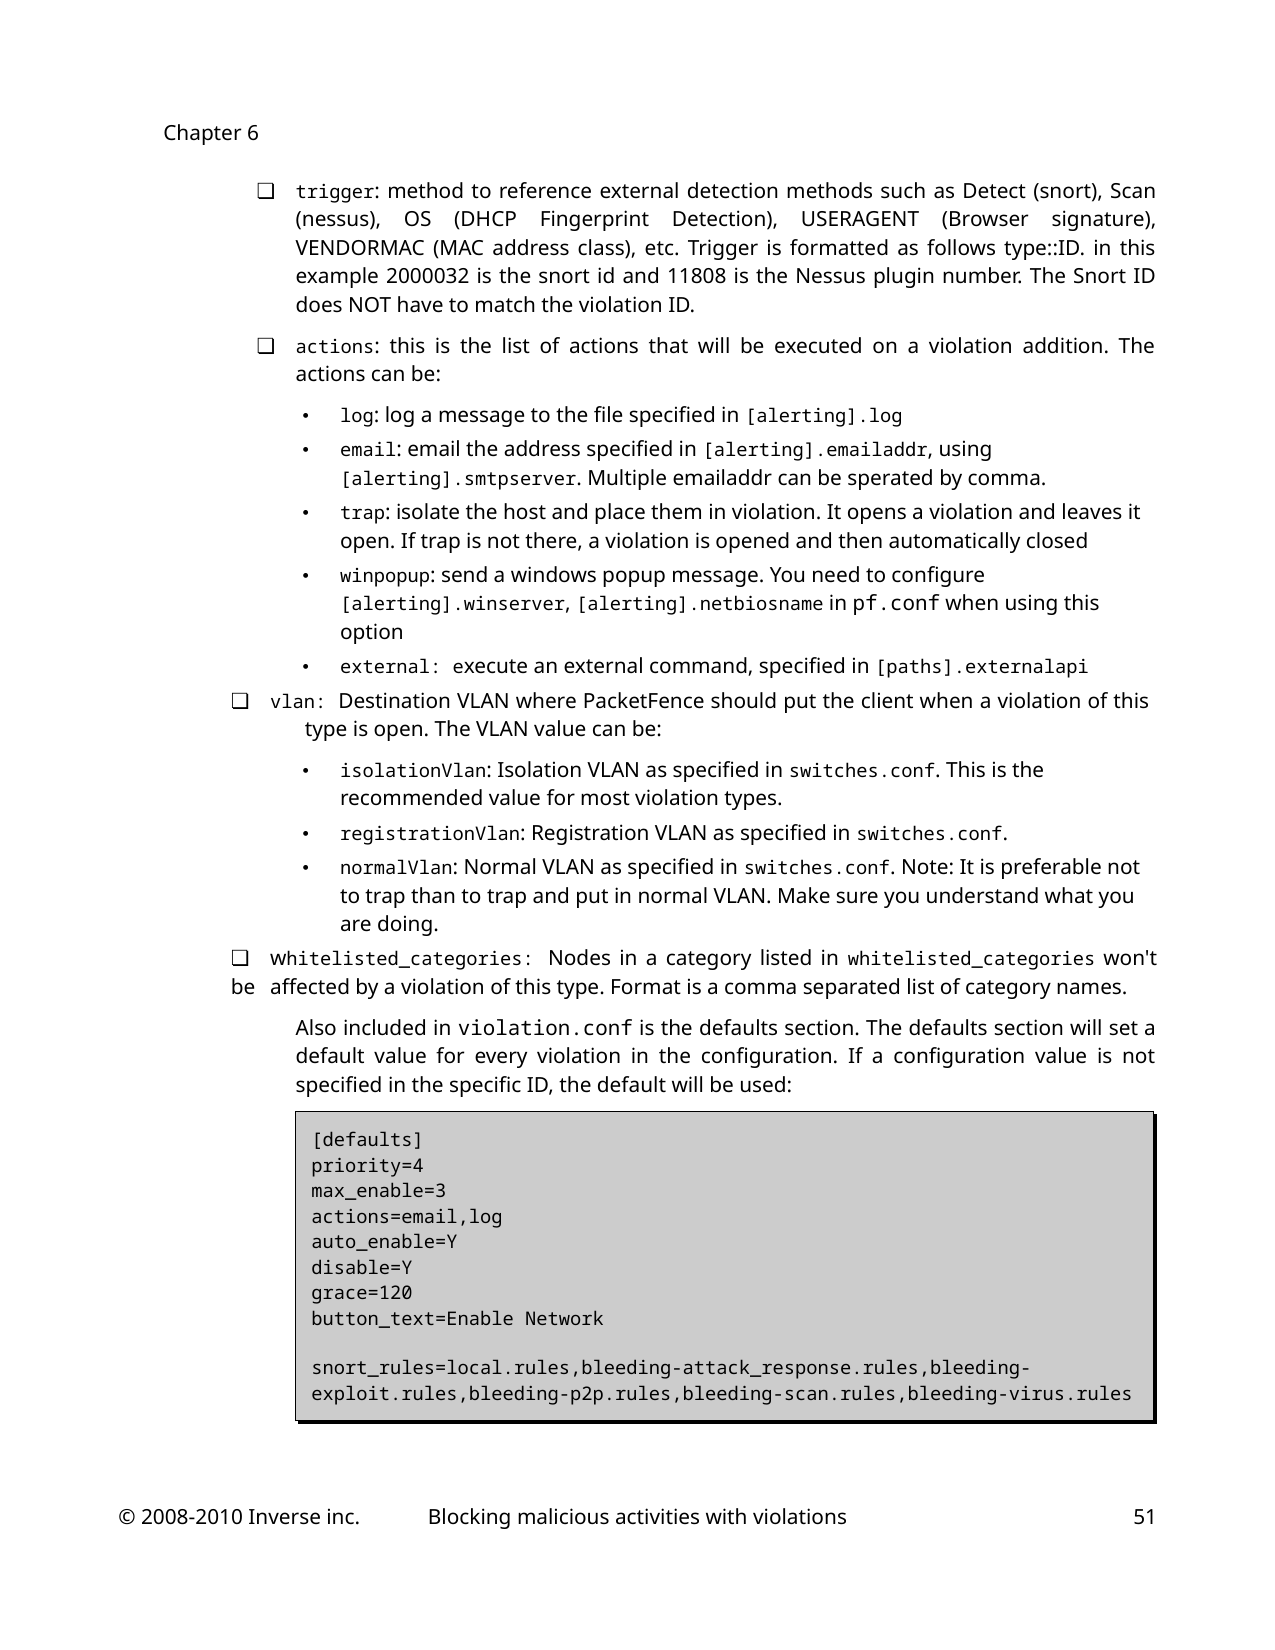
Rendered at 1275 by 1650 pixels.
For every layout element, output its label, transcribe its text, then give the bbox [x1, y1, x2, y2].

list registrationVlan: Registration VLAN as specified in switches.conf. [302, 818, 1157, 846]
list ❏ actions: this is the list of actions that will be executed on a violation addition. The actions can be: [256, 331, 1157, 388]
list ❏ vlan: Destination VLAN where PacketFence should put the client when a violation of this type is open. The VLAN value can be: [193, 686, 1157, 743]
list normalVlan: Normal VLAN as specified in switches.conf. Note: It is preferable not to trap than to trap and put in normal VLAN. Make sure you understand what you are doing. [302, 852, 1157, 938]
list trap: isolate the host and place them in violation. It opens a violation and leaves it open. If trap is not there, a violation is opened and then automatically closed [302, 497, 1157, 554]
list winpopup: send a windows popup message. You need to configure [alerting].winserver, [alerting].netbiosname in pf.conf when using this option [302, 560, 1157, 645]
list log: log a message to the file specified in [alerting].log [302, 400, 1157, 428]
list ❏ trigger: method to reference external detection methods such as Detect (snort), Scan (nessus), OS (DHCP Fingerprint Detection), USERAGENT (Browser signature), VENDORMAC (MAC address class), etc. Trigger is formatted as follows type::ID. in this example 2000032 is the snort id and 11808 is the Nessus plugin number. The Snort ID does NOT have to match the violation ID. [256, 176, 1157, 318]
text [defaults] priority=4 max_enable=3 actions=email,log auto_enable=Y disable=Y grace=120 button_text=Enable Network [296, 1112, 1153, 1331]
list isolationVlan: Isolation VLAN as specified in switches.conf. This is the recommended value for most violation types. [302, 755, 1157, 812]
text snort_rules=local.rules,bleeding-attack_response.rules,bleeding-exploit.rules,bleeding-p2p.rules,bleeding-scan.rules,bleeding-virus.rules [296, 1338, 1153, 1420]
text Also included in violation.conf is the defaults section. The defaults section will set a default value for every violation in the configuration. If a configuration value is not specified in the specific ID, the default will be used: [295, 1013, 1157, 1098]
list external: execute an external command, specified in [paths].externalapi [302, 651, 1157, 680]
list email: email the address specified in [alerting].emailaddr, using [alerting].smtpserver. Multiple emailaddr can be sperated by comma. [302, 434, 1157, 491]
list ❏ whitelisted_categories: Nodes in a category listed in whitelisted_categories won't be affected by a violation of this type. Format is a comma separated list of category names. [193, 943, 1157, 1000]
